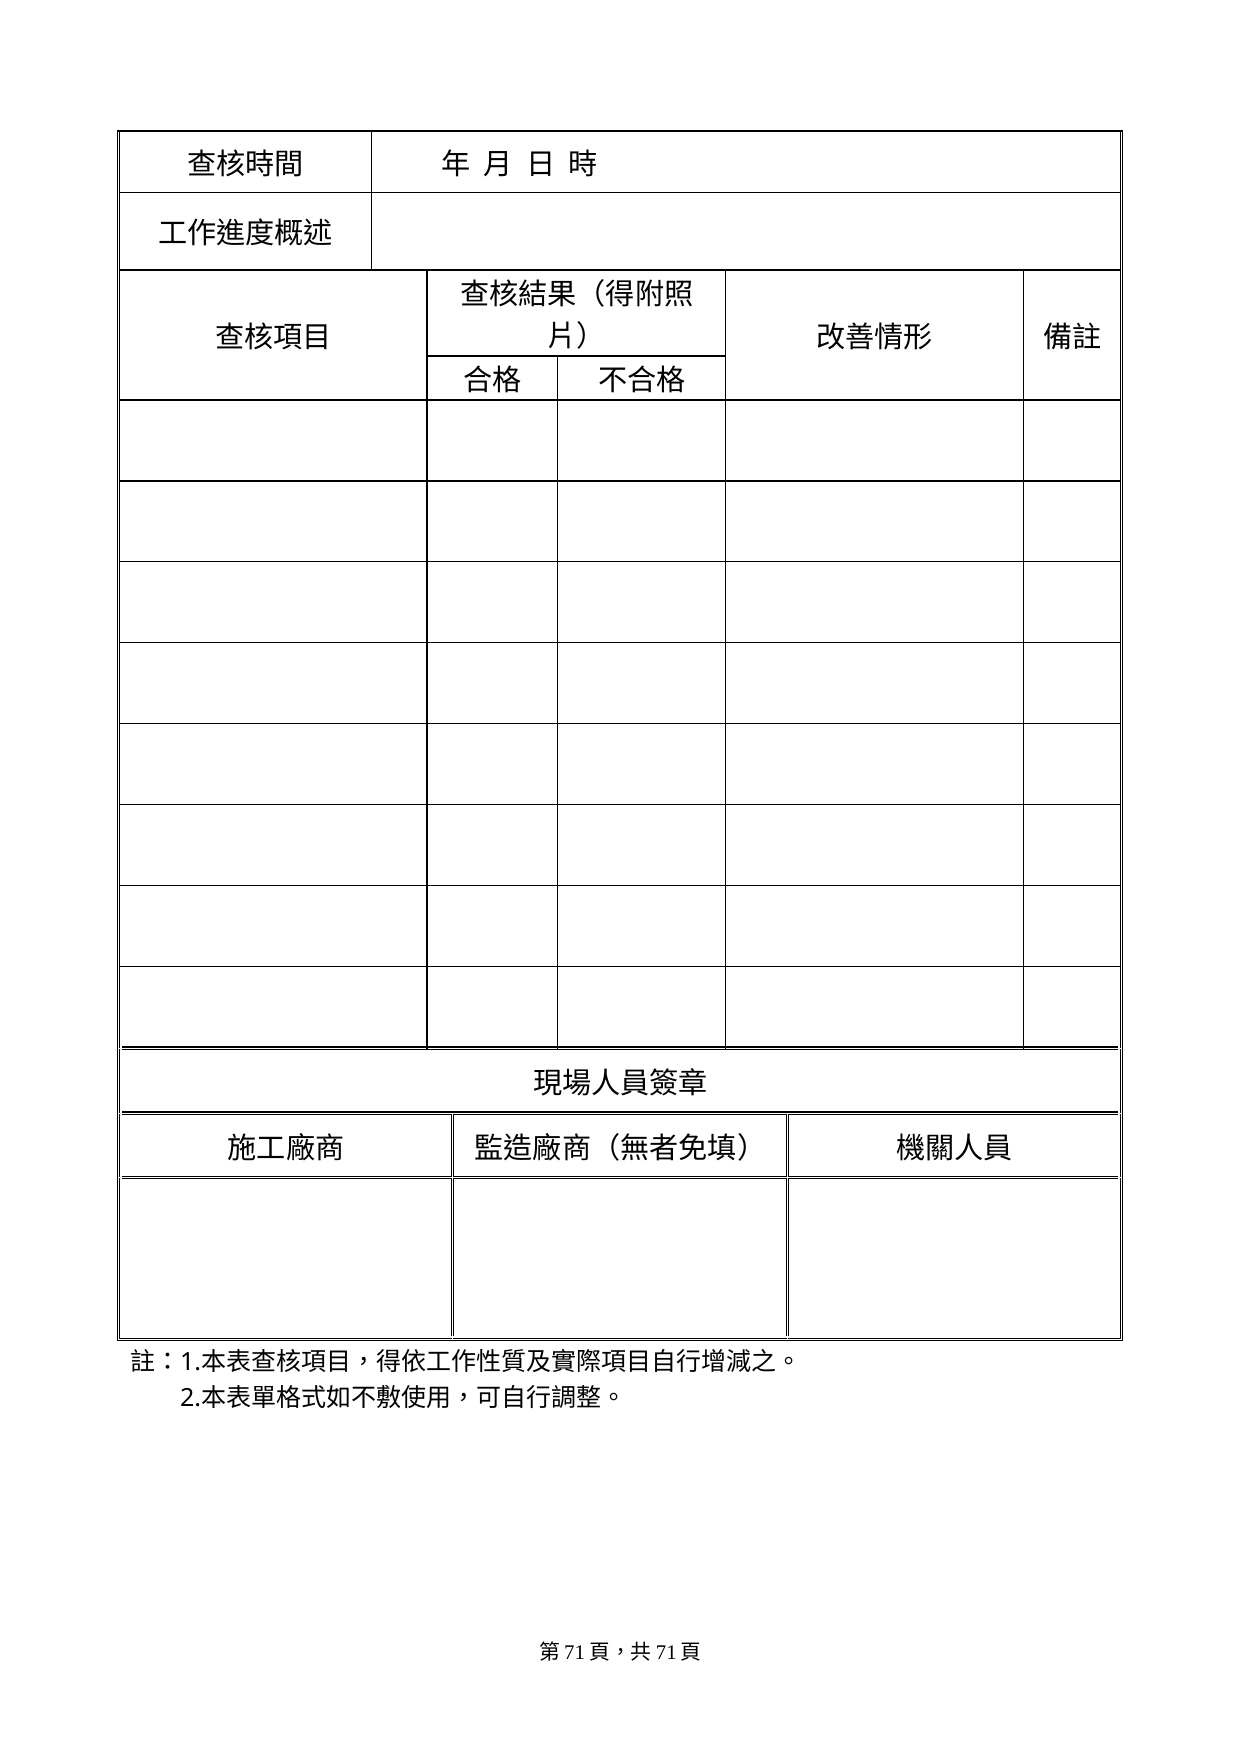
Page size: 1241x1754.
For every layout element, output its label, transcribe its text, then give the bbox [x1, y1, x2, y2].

table_cell 機關人員 [789, 1111, 1120, 1176]
table_cell [428, 805, 557, 884]
table_cell [428, 482, 557, 561]
table_cell [558, 482, 725, 561]
table_cell [726, 401, 1023, 480]
table_cell 改善情形 [726, 271, 1023, 399]
table_cell [120, 967, 426, 1046]
table_cell [726, 886, 1023, 966]
table_cell [558, 643, 725, 723]
table_cell [787, 1176, 1122, 1338]
table_cell [1024, 805, 1120, 884]
table_cell [428, 643, 557, 723]
table_cell [1024, 401, 1120, 480]
table_cell [428, 562, 557, 642]
table_cell [726, 643, 1023, 723]
table_cell 施工廠商 [120, 1111, 451, 1176]
table_cell [120, 562, 426, 642]
table_cell [428, 886, 557, 966]
table_cell 工作進度概述 [120, 193, 371, 269]
table_cell [120, 805, 426, 884]
table_cell [428, 967, 557, 1046]
table_cell 查核項目 [120, 271, 426, 399]
text 註：1.本表查核項目，得依工作性質及實際項目自行增減之。 [130, 1341, 1110, 1377]
table_cell [558, 401, 725, 480]
table_cell [726, 805, 1023, 884]
table_cell [119, 1176, 452, 1338]
table_cell [726, 967, 1023, 1046]
table_cell [120, 724, 426, 804]
table_cell 現場人員簽章 [120, 1046, 1120, 1111]
table_cell 查核時間 [120, 132, 371, 191]
table_cell [558, 724, 725, 804]
table_cell 合格 [428, 357, 557, 399]
table_cell [726, 482, 1023, 561]
table_cell [558, 886, 725, 966]
table_cell [120, 401, 426, 480]
table_cell [372, 193, 1120, 269]
table_cell 查核結果（得附照片） [428, 271, 725, 355]
table_cell [726, 562, 1023, 642]
table_cell [1024, 967, 1120, 1046]
table_cell [558, 805, 725, 884]
table_cell 監造廠商（無者免填） [454, 1115, 786, 1176]
table_cell [428, 724, 557, 804]
table_cell [1024, 482, 1120, 561]
text 2.本表單格式如不敷使用，可自行調整。 [130, 1377, 1110, 1414]
table_cell 年 月 日 時 [372, 132, 1120, 191]
table_cell [120, 643, 426, 723]
table_cell [120, 886, 426, 966]
table_cell [1024, 724, 1120, 804]
table_cell [428, 401, 557, 480]
table_cell [1024, 562, 1120, 642]
table_cell [558, 967, 725, 1046]
table_cell 備註 [1024, 271, 1120, 399]
table_cell [558, 562, 725, 642]
table_cell [120, 482, 426, 561]
table_cell [1024, 886, 1120, 966]
table_cell [453, 1179, 787, 1338]
table_cell 不合格 [558, 357, 725, 399]
table_cell [1024, 643, 1120, 723]
table_cell [726, 724, 1023, 804]
